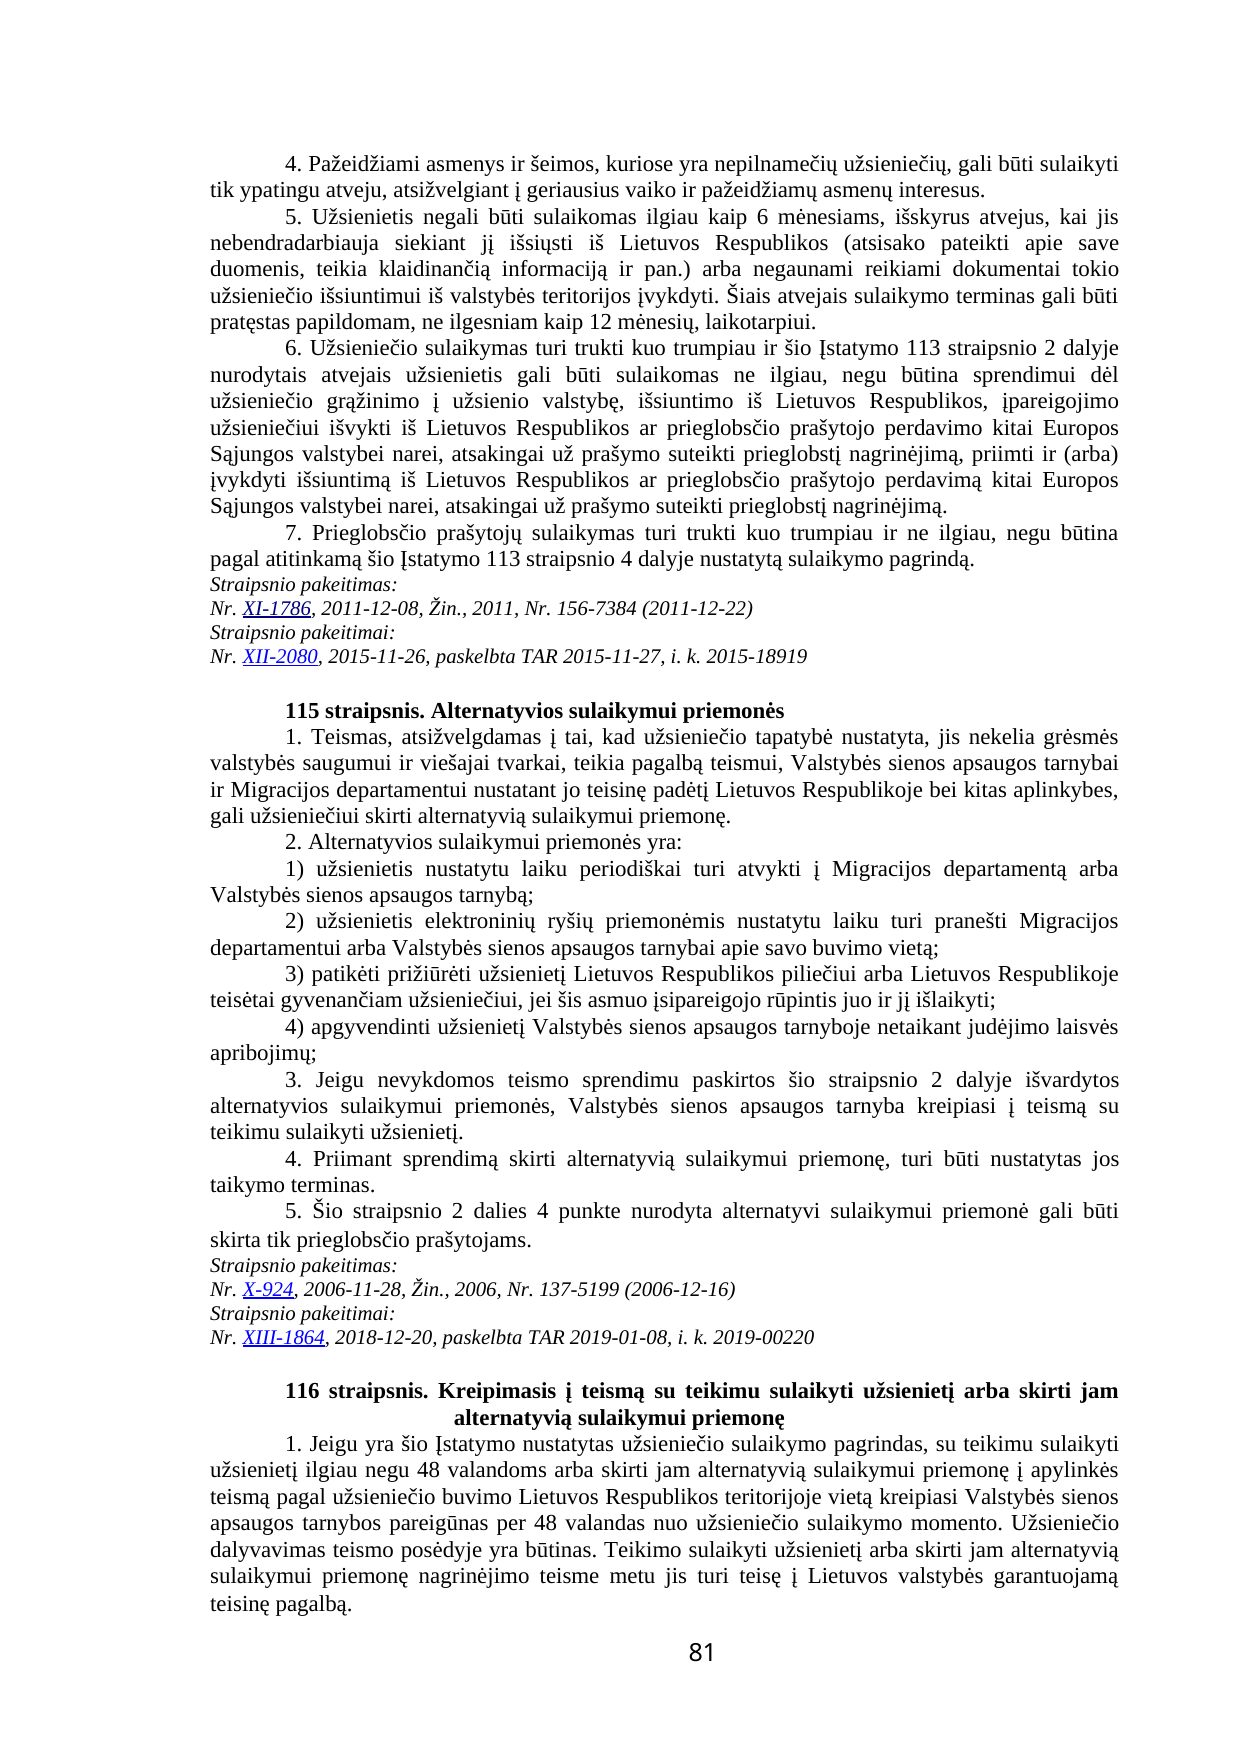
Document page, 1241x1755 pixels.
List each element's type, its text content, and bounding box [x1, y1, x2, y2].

text 4) apgyvendinti užsienietį Valstybės sienos apsaugos tarnyboje netaikant judėjimo laisvės apribojimų; [210, 1013, 1120, 1066]
text 7. Prieglobsčio prašytojų sulaikymas turi trukti kuo trumpiau ir ne ilgiau, negu būtina pagal atitinkamą šio Įstatymo 113 straipsnio 4 dalyje nustatytą sulaikymo pagrindą. [210, 519, 1120, 572]
text 4. Priimant sprendimą skirti alternatyvią sulaikymui priemonę, turi būti nustatytas jos taikymo terminas. [210, 1145, 1120, 1197]
text Straipsnio pakeitimas: [210, 572, 1120, 596]
text 115 straipsnis. Alternatyvios sulaikymui priemonės [210, 697, 1120, 723]
text Straipsnio pakeitimas: [210, 1252, 1120, 1277]
text 116 straipsnis. Kreipimasis į teismą su teikimu sulaikyti užsienietį arba skirti jam alternatyvią sulaikymui priemonę [285, 1377, 1120, 1430]
text Nr. XIII-1864, 2018-12-20, paskelbta TAR 2019-01-08, i. k. 2019-00220 [210, 1325, 1120, 1349]
text 1) užsienietis nustatytu laiku periodiškai turi atvykti į Migracijos departamentą arba Valstybės sienos apsaugos tarnybą; [210, 855, 1120, 907]
text Straipsnio pakeitimai: [210, 620, 1120, 644]
text Nr. XI-1786, 2011-12-08, Žin., 2011, Nr. 156-7384 (2011-12-22) [210, 596, 1120, 620]
text 5. Šio straipsnio 2 dalies 4 punkte nurodyta alternatyvi sulaikymui priemonė gali būti skirta tik prieglobsčio prašytojams. [210, 1197, 1120, 1252]
text Straipsnio pakeitimai: [210, 1301, 1120, 1325]
text 1. Jeigu yra šio Įstatymo nustatytas užsieniečio sulaikymo pagrindas, su teikimu sulaikyti užsienietį ilgiau negu 48 valandoms arba skirti jam alternatyvią sulaikymui priemonę į apylinkės teismą pagal užsieniečio buvimo Lietuvos Respublikos teritorijoje vietą kreipiasi Valstybės sienos apsaugos tarnybos pareigūnas per 48 valandas nuo užsieniečio sulaikymo momento. Užsieniečio dalyvavimas teismo posėdyje yra būtinas. Teikimo sulaikyti užsienietį arba skirti jam alternatyvią sulaikymui priemonę nagrinėjimo teisme metu jis turi teisę į Lietuvos valstybės garantuojamą teisinę pagalbą. [210, 1430, 1120, 1617]
text 2) užsienietis elektroninių ryšių priemonėmis nustatytu laiku turi pranešti Migracijos departamentui arba Valstybės sienos apsaugos tarnybai apie savo buvimo vietą; [210, 907, 1120, 960]
text 5. Užsienietis negali būti sulaikomas ilgiau kaip 6 mėnesiams, išskyrus atvejus, kai jis nebendradarbiauja siekiant jį išsiųsti iš Lietuvos Respublikos (atsisako pateikti apie save duomenis, teikia klaidinančią informaciją ir pan.) arba negaunami reikiami dokumentai tokio užsieniečio išsiuntimui iš valstybės teritorijos įvykdyti. Šiais atvejais sulaikymo terminas gali būti pratęstas papildomam, ne ilgesniam kaip 12 mėnesių, laikotarpiui. [210, 203, 1120, 334]
text 3) patikėti prižiūrėti užsienietį Lietuvos Respublikos piliečiui arba Lietuvos Respublikoje teisėtai gyvenančiam užsieniečiui, jei šis asmuo įsipareigojo rūpintis juo ir jį išlaikyti; [210, 960, 1120, 1013]
text 3. Jeigu nevykdomos teismo sprendimu paskirtos šio straipsnio 2 dalyje išvardytos alternatyvios sulaikymui priemonės, Valstybės sienos apsaugos tarnyba kreipiasi į teismą su teikimu sulaikyti užsienietį. [210, 1066, 1120, 1145]
text 2. Alternatyvios sulaikymui priemonės yra: [210, 828, 1120, 855]
text 4. Pažeidžiami asmenys ir šeimos, kuriose yra nepilnamečių užsieniečių, gali būti sulaikyti tik ypatingu atveju, atsižvelgiant į geriausius vaiko ir pažeidžiamų asmenų interesus. [210, 150, 1120, 203]
text 6. Užsieniečio sulaikymas turi trukti kuo trumpiau ir šio Įstatymo 113 straipsnio 2 dalyje nurodytais atvejais užsienietis gali būti sulaikomas ne ilgiau, negu būtina sprendimui dėl užsieniečio grąžinimo į užsienio valstybę, išsiuntimo iš Lietuvos Respublikos, įpareigojimo užsieniečiui išvykti iš Lietuvos Respublikos ar prieglobsčio prašytojo perdavimo kitai Europos Sąjungos valstybei narei, atsakingai už prašymo suteikti prieglobstį nagrinėjimą, priimti ir (arba) įvykdyti išsiuntimą iš Lietuvos Respublikos ar prieglobsčio prašytojo perdavimą kitai Europos Sąjungos valstybei narei, atsakingai už prašymo suteikti prieglobstį nagrinėjimą. [210, 334, 1120, 519]
text Nr. X-924, 2006-11-28, Žin., 2006, Nr. 137-5199 (2006-12-16) [210, 1277, 1120, 1301]
text 1. Teismas, atsižvelgdamas į tai, kad užsieniečio tapatybė nustatyta, jis nekelia grėsmės valstybės saugumui ir viešajai tvarkai, teikia pagalbą teismui, Valstybės sienos apsaugos tarnybai ir Migracijos departamentui nustatant jo teisinę padėtį Lietuvos Respublikoje bei kitas aplinkybes, gali užsieniečiui skirti alternatyvią sulaikymui priemonę. [210, 723, 1120, 828]
text Nr. XII-2080, 2015-11-26, paskelbta TAR 2015-11-27, i. k. 2015-18919 [210, 644, 1120, 668]
